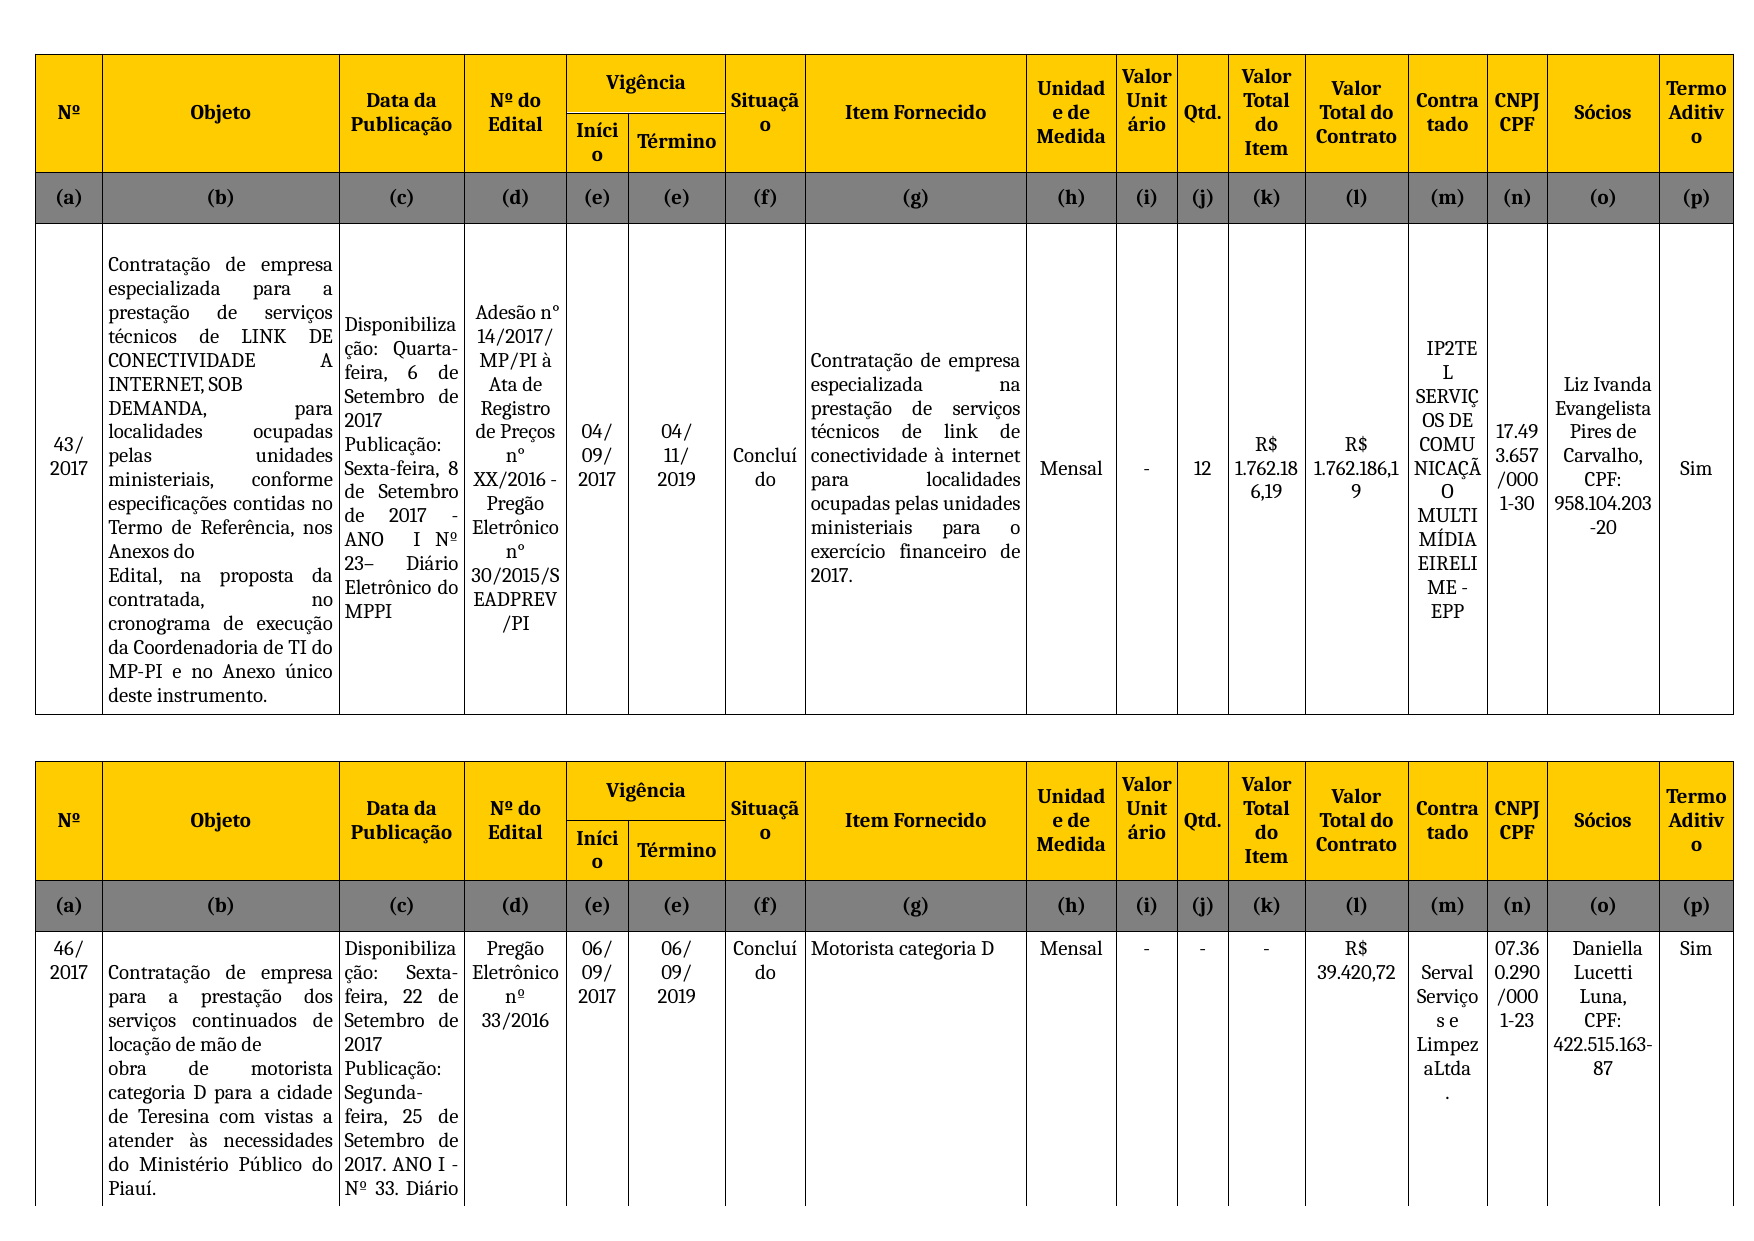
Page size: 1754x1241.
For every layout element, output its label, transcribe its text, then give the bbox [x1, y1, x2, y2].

table_cell Concluído [726, 932, 805, 1206]
table_cell Término [629, 114, 725, 172]
table_cell Adesão n° 14/2017/MP/PI à Ata de Registro de Preços n° XX/2016 - Pregão Eletrônico n° 30/2015/SEADPREV/PI [465, 224, 566, 713]
table_cell (c) [340, 881, 464, 931]
table_cell (j) [1178, 881, 1228, 931]
table_cell (j) [1178, 173, 1228, 223]
table_cell Pregão Eletrônico nº 33/2016 [465, 932, 566, 1206]
table_cell (n) [1488, 173, 1547, 223]
table_cell Contratação de empresa especializada para a prestação de serviços técnicos de LINK DE CONECTIVIDADE A INTERNET, SOB DEMANDA, para localidades ocupadas pelas unidades ministeriais, conforme especificações contidas no Termo de Referência, nos Anexos do Edital, na proposta da contratada, no cronograma de execução da Coordenadoria de TI do MP-PI e no Anexo único deste instrumento. [103, 224, 339, 713]
table_cell Disponibilização: Sexta-feira, 22 de Setembro de 2017 Publicação: Segunda-feira, 25 de Setembro de 2017. ANO I - Nº 33. Diário [340, 932, 464, 1206]
table_header Vigência [567, 55, 725, 112]
table_header Nº [36, 762, 102, 880]
table_header Valor Unitário [1117, 55, 1177, 172]
table_header Qtd. [1178, 55, 1228, 172]
table_cell (d) [465, 173, 566, 223]
table_header Sócios [1548, 55, 1659, 172]
table_cell (e) [629, 881, 725, 931]
table_cell (a) [36, 881, 102, 931]
table_cell - [1117, 224, 1177, 713]
table_cell (i) [1117, 173, 1177, 223]
table_header Situação [726, 762, 805, 880]
table_cell (o) [1548, 881, 1659, 931]
table_cell Daniella Lucetti Luna, CPF: 422.515.163-87 [1548, 932, 1659, 1206]
table_header Sócios [1548, 762, 1659, 880]
table_cell (b) [103, 173, 339, 223]
table_cell Liz Ivanda Evangelista Pires de Carvalho, CPF: 958.104.203-20 [1548, 224, 1659, 713]
table_cell (l) [1306, 173, 1408, 223]
table_cell (b) [103, 881, 339, 931]
table_cell (m) [1409, 173, 1487, 223]
table_cell (p) [1660, 881, 1733, 931]
table_header Termo Aditivo [1660, 55, 1733, 172]
table_cell (h) [1027, 881, 1116, 931]
table_header Unidade de Medida [1027, 762, 1116, 880]
table_cell 06/ 09/ 2019 [629, 932, 725, 1206]
table_cell - [1117, 932, 1177, 1206]
table_cell 12 [1178, 224, 1228, 713]
table_cell (e) [567, 881, 628, 931]
table_cell 06/ 09/ 2017 [567, 932, 628, 1206]
table_cell R$ 1.762.186,19 [1229, 224, 1305, 713]
table_cell Concluído [726, 224, 805, 713]
table_cell (e) [567, 173, 628, 223]
table_header Data da Publicação [340, 762, 464, 880]
table_cell Sim [1660, 932, 1733, 1206]
table_cell Sim [1660, 224, 1733, 713]
table_header Contratado [1409, 55, 1487, 172]
table_cell (f) [726, 173, 805, 223]
table_header Nº do Edital [465, 762, 566, 880]
table_header Valor Total do Item [1229, 762, 1305, 880]
table_cell 04/ 09/ 2017 [567, 224, 628, 713]
table_cell Início [567, 114, 628, 172]
table_header Item Fornecido [806, 762, 1026, 880]
table_cell 07.360.290/0001-23 [1488, 932, 1547, 1206]
table_header Situação [726, 55, 805, 172]
table_cell (c) [340, 173, 464, 223]
table_cell (o) [1548, 173, 1659, 223]
table_header Valor Total do Contrato [1306, 762, 1408, 880]
table_cell - [1178, 932, 1228, 1206]
table_cell 04/ 11/ 2019 [629, 224, 725, 713]
table_header Nº do Edital [465, 55, 566, 172]
table_header CNPJ CPF [1488, 55, 1547, 172]
table_header Objeto [103, 762, 339, 880]
table_cell - [1229, 932, 1305, 1206]
table_cell Término [629, 821, 725, 880]
table_header Nº [36, 55, 102, 172]
table_header Valor Unitário [1117, 762, 1177, 880]
table_cell Contratação de empresa para a prestação dos serviços continuados de locação de mão de obra de motorista categoria D para a cidade de Teresina com vistas a atender às necessidades do Ministério Público do Piauí. [103, 932, 339, 1206]
table_cell 43/ 2017 [36, 224, 102, 713]
table_cell (l) [1306, 881, 1408, 931]
table_cell (n) [1488, 881, 1547, 931]
table_cell R$ 39.420,72 [1306, 932, 1408, 1206]
table_header CNPJ CPF [1488, 762, 1547, 880]
table_header Objeto [103, 55, 339, 172]
table_cell Motorista categoria D [806, 932, 1026, 1206]
table_header Data da Publicação [340, 55, 464, 172]
table_header Item Fornecido [806, 55, 1026, 172]
table_cell Mensal [1027, 932, 1116, 1206]
table_header Valor Total do Contrato [1306, 55, 1408, 172]
table_cell (f) [726, 881, 805, 931]
table_cell 46/ 2017 [36, 932, 102, 1206]
table_cell (g) [806, 881, 1026, 931]
table_cell 17.493.657/0001-30 [1488, 224, 1547, 713]
table_cell Contratação de empresa especializada na prestação de serviços técnicos de link de conectividade à internet para localidades ocupadas pelas unidades ministeriais para o exercício financeiro de 2017. [806, 224, 1026, 713]
table_header Qtd. [1178, 762, 1228, 880]
table_header Valor Total do Item [1229, 55, 1305, 172]
table_cell Início [567, 821, 628, 880]
table_cell (i) [1117, 881, 1177, 931]
table_header Termo Aditivo [1660, 762, 1733, 880]
table_cell Disponibilização: Quarta-feira, 6 de Setembro de 2017 Publicação: Sexta-feira, 8 de Setembro de 2017 - ANO I Nº 23– Diário Eletrônico do MPPI [340, 224, 464, 713]
table_cell IP2TEL SERVIÇOS DE COMUNICAÇÃO MULTIMÍDIA EIRELI ME -EPP [1409, 224, 1487, 713]
table_cell (m) [1409, 881, 1487, 931]
table_cell Mensal [1027, 224, 1116, 713]
table_header Vigência [567, 762, 725, 820]
table_cell (e) [629, 173, 725, 223]
table_cell (p) [1660, 173, 1733, 223]
table_header Contratado [1409, 762, 1487, 880]
table_cell (k) [1229, 881, 1305, 931]
table_cell (k) [1229, 173, 1305, 223]
table_cell (a) [36, 173, 102, 223]
table_header Unidade de Medida [1027, 55, 1116, 172]
table_cell Serval Serviços e LimpezaLtda . [1409, 932, 1487, 1206]
table_cell (g) [806, 173, 1026, 223]
table_cell (d) [465, 881, 566, 931]
table_cell (h) [1027, 173, 1116, 223]
table_cell R$ 1.762.186,19 [1306, 224, 1408, 713]
